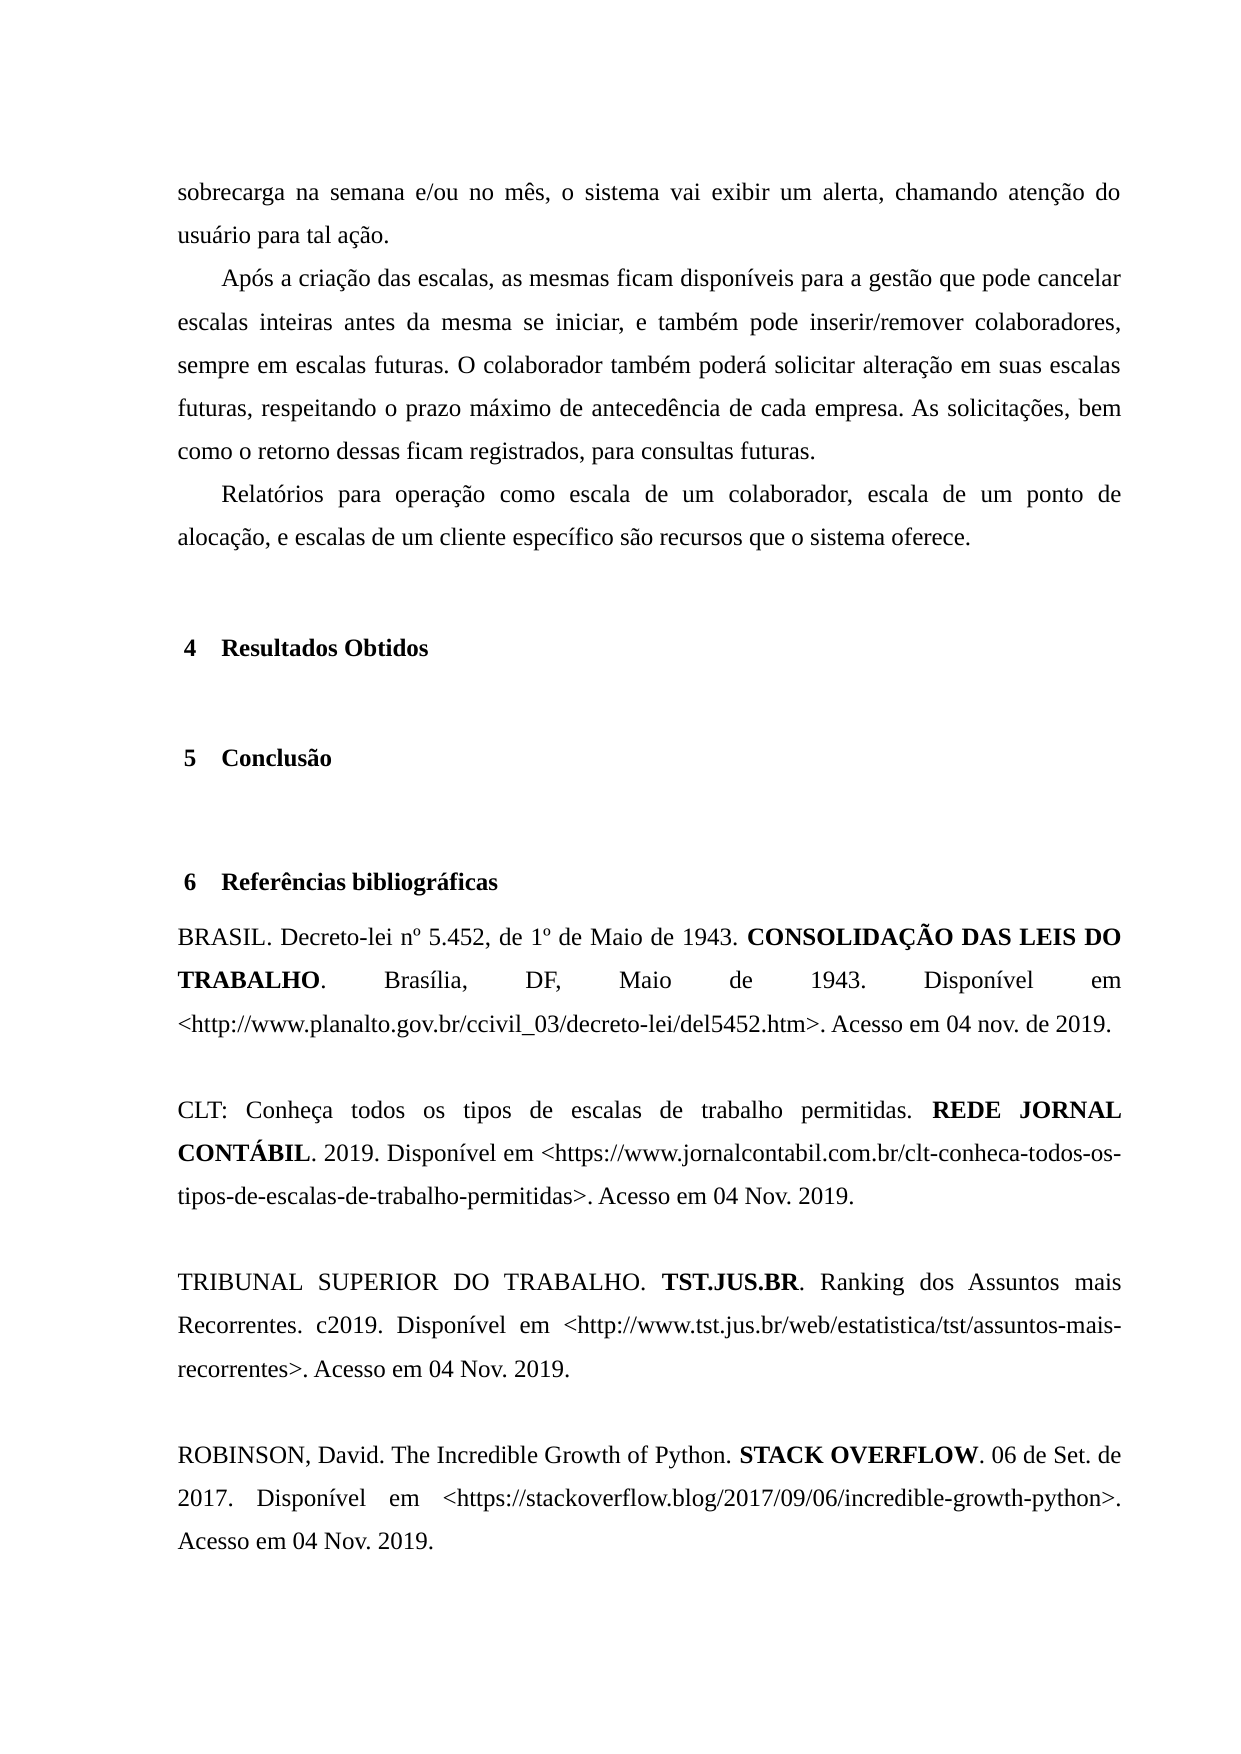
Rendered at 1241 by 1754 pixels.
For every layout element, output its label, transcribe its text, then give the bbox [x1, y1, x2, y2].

text CLT: Conheça todos os tipos de escalas de trabalho permitidas. REDE JORNAL CONTÁBIL. 2019. Disponível em <https://www.jornalcontabil.com.br/clt-conheca-todos-os-tipos-de-escalas-de-trabalho-permitidas>. Acesso em 04 Nov. 2019. [177, 1095, 1122, 1210]
subtitle Conclusão [177, 743, 1122, 772]
text sobrecarga na semana e/ou no mês, o sistema vai exibir um alerta, chamando atenção do usuário para tal ação. [177, 177, 1122, 249]
subtitle Resultados Obtidos [177, 633, 1122, 662]
text ROBINSON, David. The Incredible Growth of Python. STACK OVERFLOW. 06 de Set. de 2017. Disponível em <https://stackoverflow.blog/2017/09/06/incredible-growth-python>. Acesso em 04 Nov. 2019. [177, 1440, 1122, 1555]
subtitle Referências bibliográficas [177, 867, 1122, 896]
text TRIBUNAL SUPERIOR DO TRABALHO. TST.JUS.BR. Ranking dos Assuntos mais Recorrentes. c2019. Disponível em <http://www.tst.jus.br/web/estatistica/tst/assuntos-mais-recorrentes>. Acesso em 04 Nov. 2019. [177, 1267, 1122, 1382]
text Após a criação das escalas, as mesmas ficam disponíveis para a gestão que pode cancelar escalas inteiras antes da mesma se iniciar, e também pode inserir/remover colaboradores, sempre em escalas futuras. O colaborador também poderá solicitar alteração em suas escalas futuras, respeitando o prazo máximo de antecedência de cada empresa. As solicitações, bem como o retorno dessas ficam registrados, para consultas futuras. [177, 263, 1122, 465]
text BRASIL. Decreto-lei nº 5.452, de 1º de Maio de 1943. CONSOLIDAÇÃO DAS LEIS DO TRABALHO. Brasília, DF, Maio de 1943. Disponível em <http://www.planalto.gov.br/ccivil_03/decreto-lei/del5452.htm>. Acesso em 04 nov. de 2019. [177, 922, 1122, 1037]
text Relatórios para operação como escala de um colaborador, escala de um ponto de alocação, e escalas de um cliente específico são recursos que o sistema oferece. [177, 479, 1122, 551]
